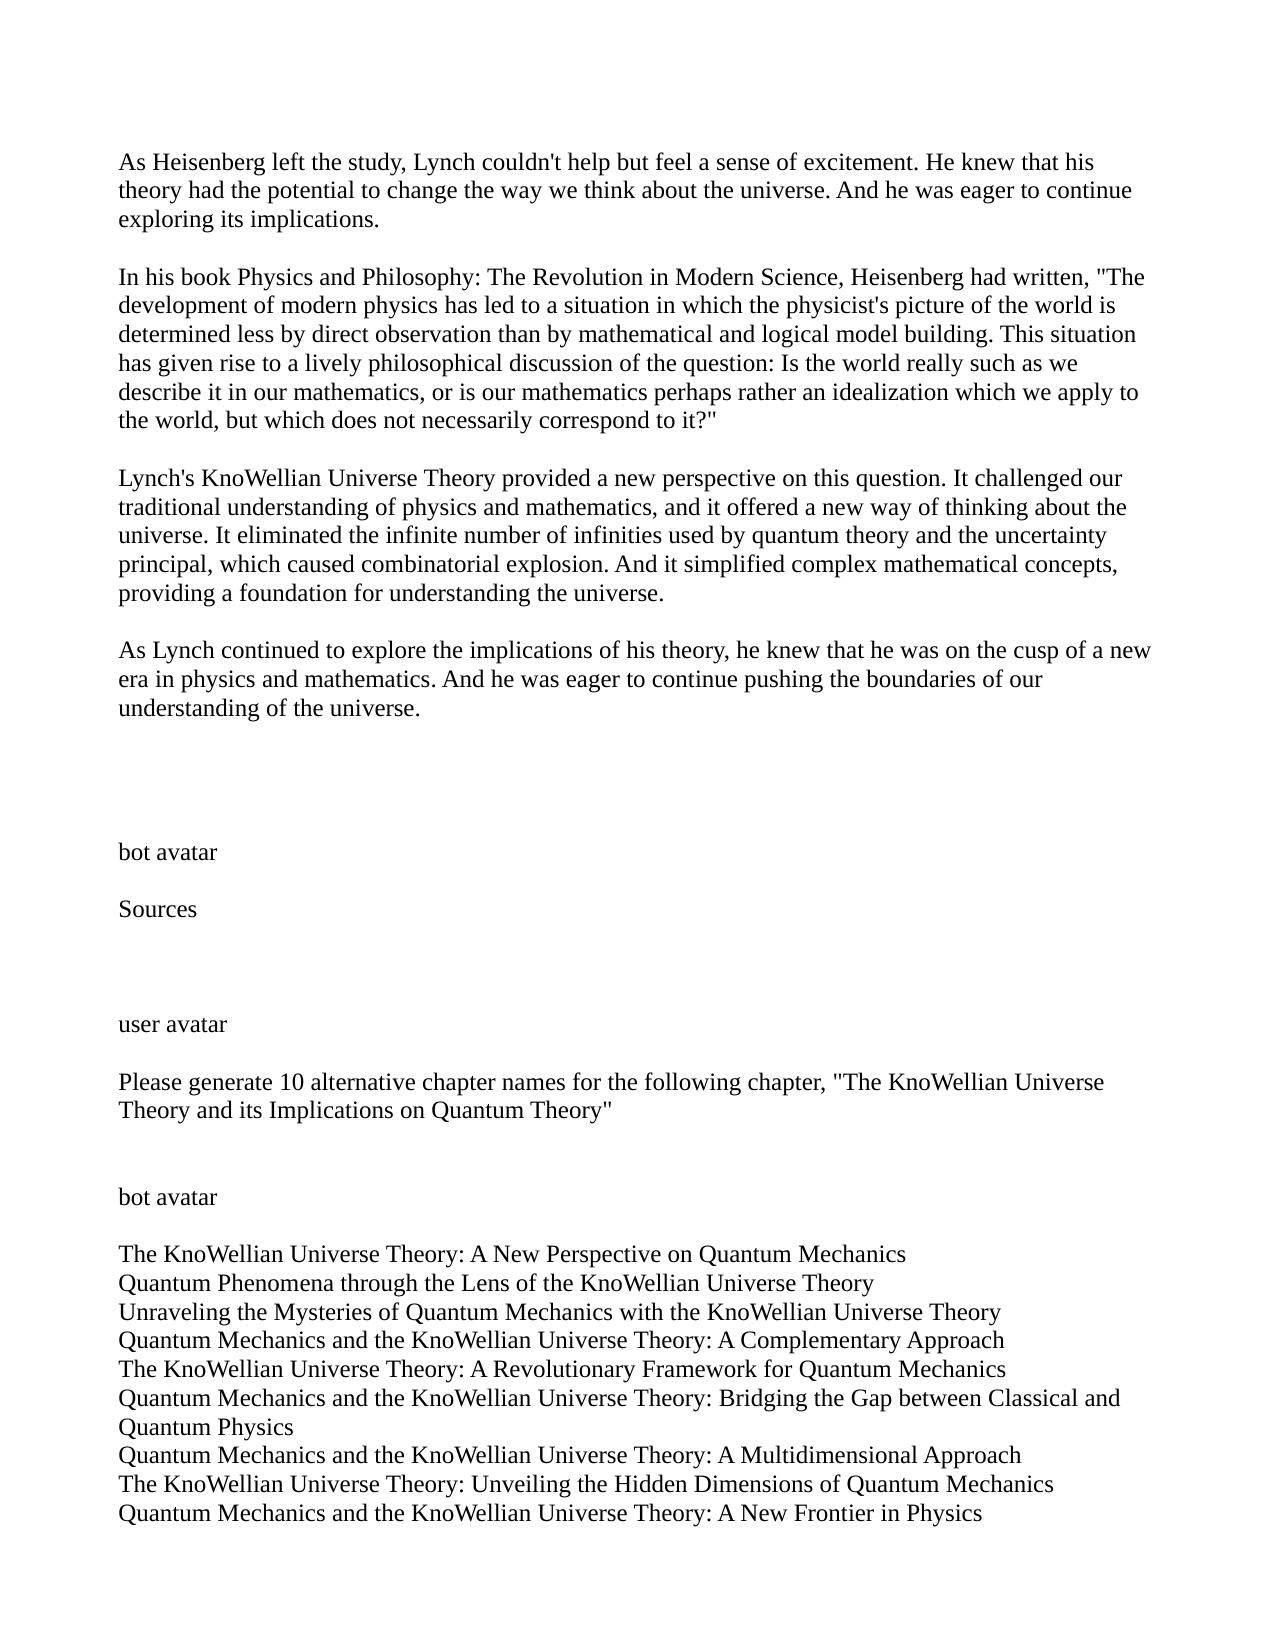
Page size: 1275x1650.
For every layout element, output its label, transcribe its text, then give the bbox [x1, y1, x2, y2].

text bot avatar [118, 837, 1157, 866]
text Quantum Mechanics and the KnoWellian Universe Theory: Bridging the Gap between Classical and Quantum Physics [118, 1383, 1157, 1441]
text The KnoWellian Universe Theory: Unveiling the Hidden Dimensions of Quantum Mechanics [118, 1469, 1157, 1498]
text bot avatar [118, 1182, 1157, 1211]
text Quantum Phenomena through the Lens of the KnoWellian Universe Theory [118, 1268, 1157, 1297]
text Unraveling the Mysteries of Quantum Mechanics with the KnoWellian Universe Theory [118, 1297, 1157, 1326]
text Quantum Mechanics and the KnoWellian Universe Theory: A Complementary Approach [118, 1326, 1157, 1354]
text Lynch's KnoWellian Universe Theory provided a new perspective on this question. It challenged our traditional understanding of physics and mathematics, and it offered a new way of thinking about the universe. It eliminated the infinite number of infinities used by quantum theory and the uncertainty principal, which caused combinatorial explosion. And it simplified complex mathematical concepts, providing a foundation for understanding the universe. [118, 463, 1157, 607]
text Sources [118, 894, 1157, 923]
text Please generate 10 alternative chapter names for the following chapter, "The KnoWellian Universe Theory and its Implications on Quantum Theory" [118, 1067, 1157, 1124]
text In his book Physics and Philosophy: The Revolution in Modern Science, Heisenberg had written, "The development of modern physics has led to a situation in which the physicist's picture of the world is determined less by direct observation than by mathematical and logical model building. This situation has given rise to a lively philosophical discussion of the question: Is the world really such as we describe it in our mathematics, or is our mathematics perhaps rather an idealization which we apply to the world, but which does not necessarily correspond to it?" [118, 262, 1157, 434]
text user avatar [118, 1009, 1157, 1038]
text The KnoWellian Universe Theory: A New Perspective on Quantum Mechanics [118, 1239, 1157, 1268]
text Quantum Mechanics and the KnoWellian Universe Theory: A Multidimensional Approach [118, 1441, 1157, 1469]
text As Heisenberg left the study, Lynch couldn't help but feel a sense of excitement. He knew that his theory had the potential to change the way we think about the universe. And he was eager to continue exploring its implications. [118, 147, 1157, 233]
text The KnoWellian Universe Theory: A Revolutionary Framework for Quantum Mechanics [118, 1354, 1157, 1383]
text As Lynch continued to explore the implications of his theory, he knew that he was on the cusp of a new era in physics and mathematics. And he was eager to continue pushing the boundaries of our understanding of the universe. [118, 636, 1157, 722]
text Quantum Mechanics and the KnoWellian Universe Theory: A New Frontier in Physics [118, 1498, 1157, 1527]
